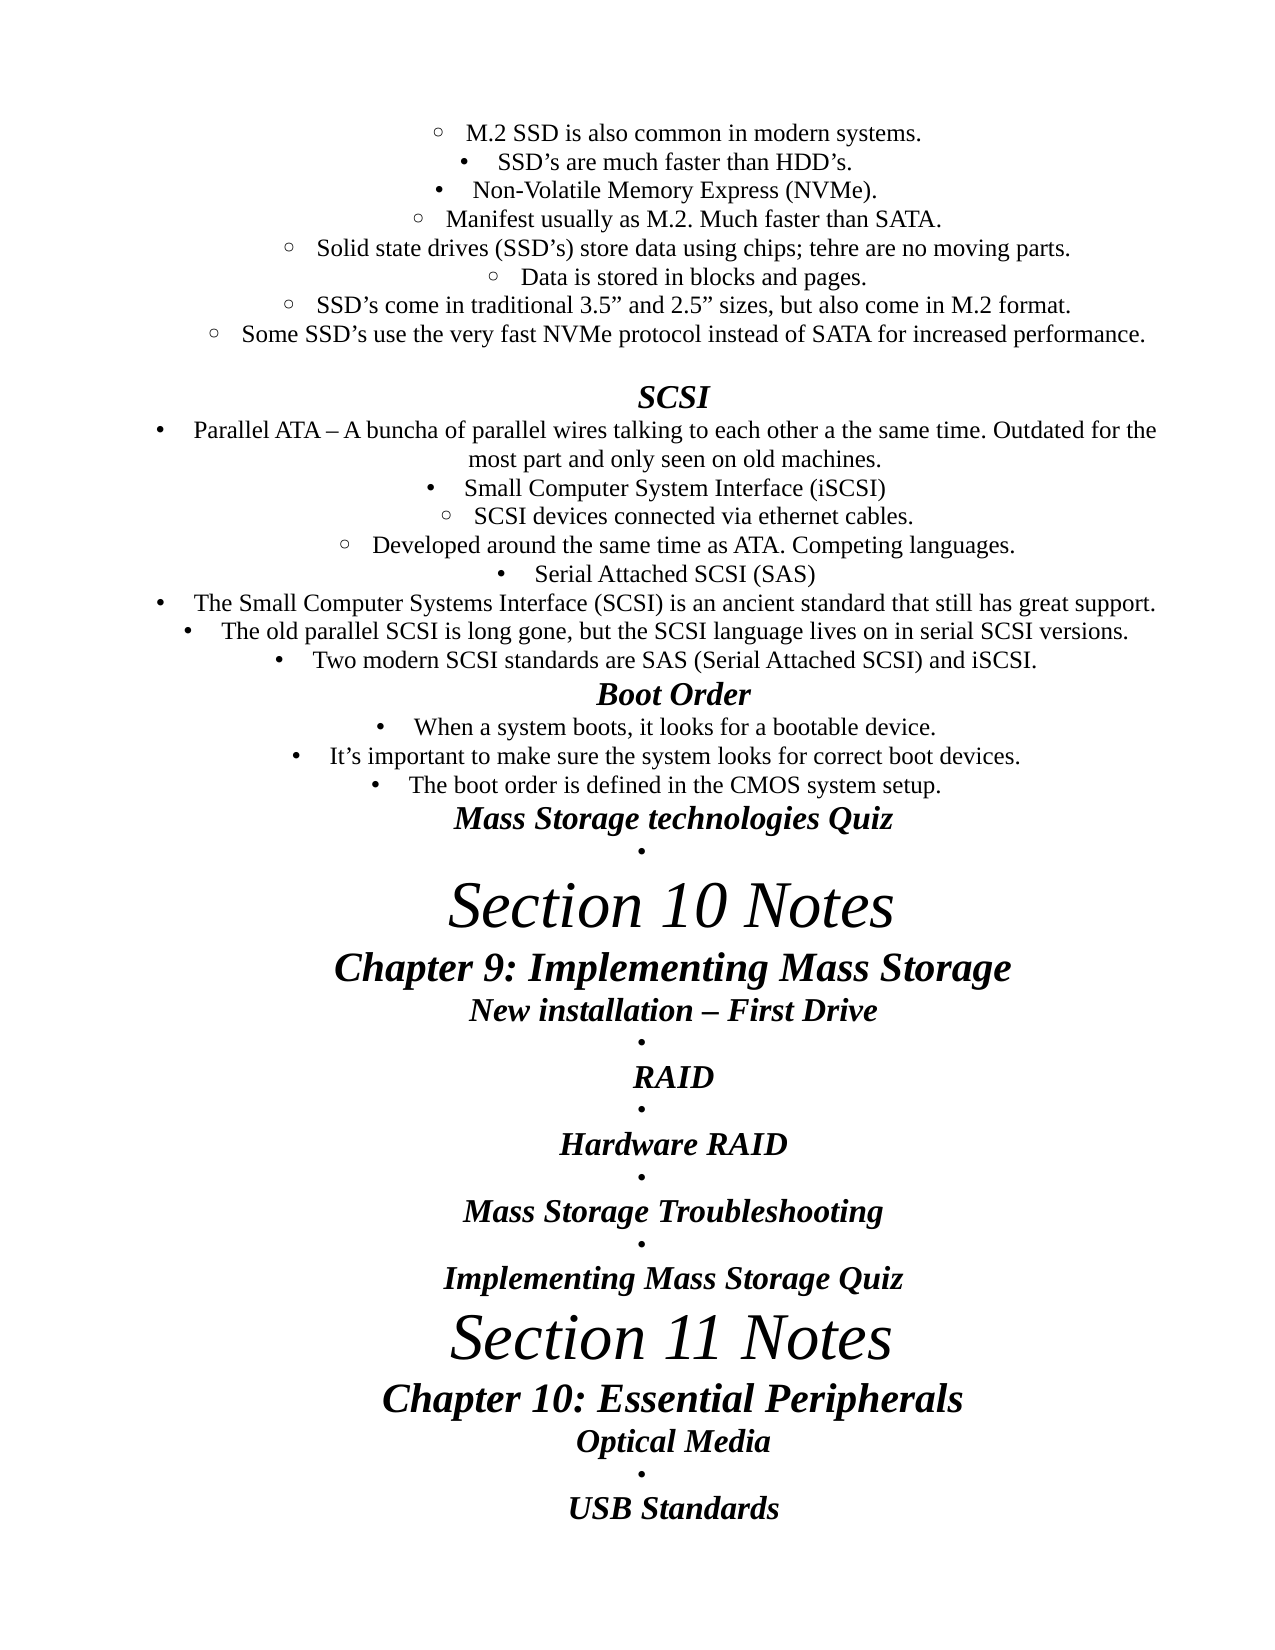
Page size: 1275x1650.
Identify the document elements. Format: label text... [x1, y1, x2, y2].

list Data is stored in blocks and pages. [193, 262, 1157, 291]
list USB Standards [156, 1488, 1157, 1527]
list It’s important to make sure the system looks for correct boot devices. [156, 741, 1157, 770]
list Small Computer System Interface (iSCSI) [156, 473, 1157, 501]
list The old parallel SCSI is long gone, but the SCSI language lives on in serial SCSI versions. [156, 616, 1157, 645]
list Mass Storage technologies Quiz [156, 798, 1157, 837]
list Non-Volatile Memory Express (NVMe). [156, 176, 1157, 204]
list Parallel ATA – A buncha of parallel wires talking to each other a the same time. Outdated for the most part and only seen on old machines. [156, 415, 1157, 473]
list M.2 SSD is also common in modern systems. [193, 118, 1157, 147]
list New installation – First Drive [156, 990, 1157, 1028]
list Developed around the same time as ATA. Competing languages. [193, 530, 1157, 559]
list SCSI devices connected via ethernet cables. [193, 501, 1157, 530]
list SSD’s are much faster than HDD’s. [156, 147, 1157, 176]
list Manifest usually as M.2. Much faster than SATA. [193, 204, 1157, 233]
list Two modern SCSI standards are SAS (Serial Attached SCSI) and iSCSI. [156, 645, 1157, 674]
list Implementing Mass Storage Quiz [156, 1258, 1157, 1297]
list Hardware RAID [156, 1124, 1157, 1163]
list Optical Media [156, 1421, 1157, 1460]
list RAID [156, 1057, 1157, 1096]
list Section 11 Notes [156, 1297, 1157, 1373]
list Mass Storage Troubleshooting [156, 1191, 1157, 1230]
list Some SSD’s use the very fast NVMe protocol instead of SATA for increased performance. [193, 319, 1157, 348]
list The Small Computer Systems Interface (SCSI) is an ancient standard that still has great support. [156, 588, 1157, 616]
list Solid state drives (SSD’s) store data using chips; tehre are no moving parts. [193, 233, 1157, 262]
list When a system boots, it looks for a bootable device. [156, 712, 1157, 741]
list Serial Attached SCSI (SAS) [156, 559, 1157, 588]
list The boot order is defined in the CMOS system setup. [156, 770, 1157, 798]
list SSD’s come in traditional 3.5” and 2.5” sizes, but also come in M.2 format. [193, 291, 1157, 319]
list Chapter 9: Implementing Mass Storage [156, 942, 1157, 990]
list Chapter 10: Essential Peripherals [156, 1373, 1157, 1421]
list Section 10 Notes [156, 866, 1157, 942]
list SCSI [156, 377, 1157, 415]
list Boot Order [156, 674, 1157, 712]
